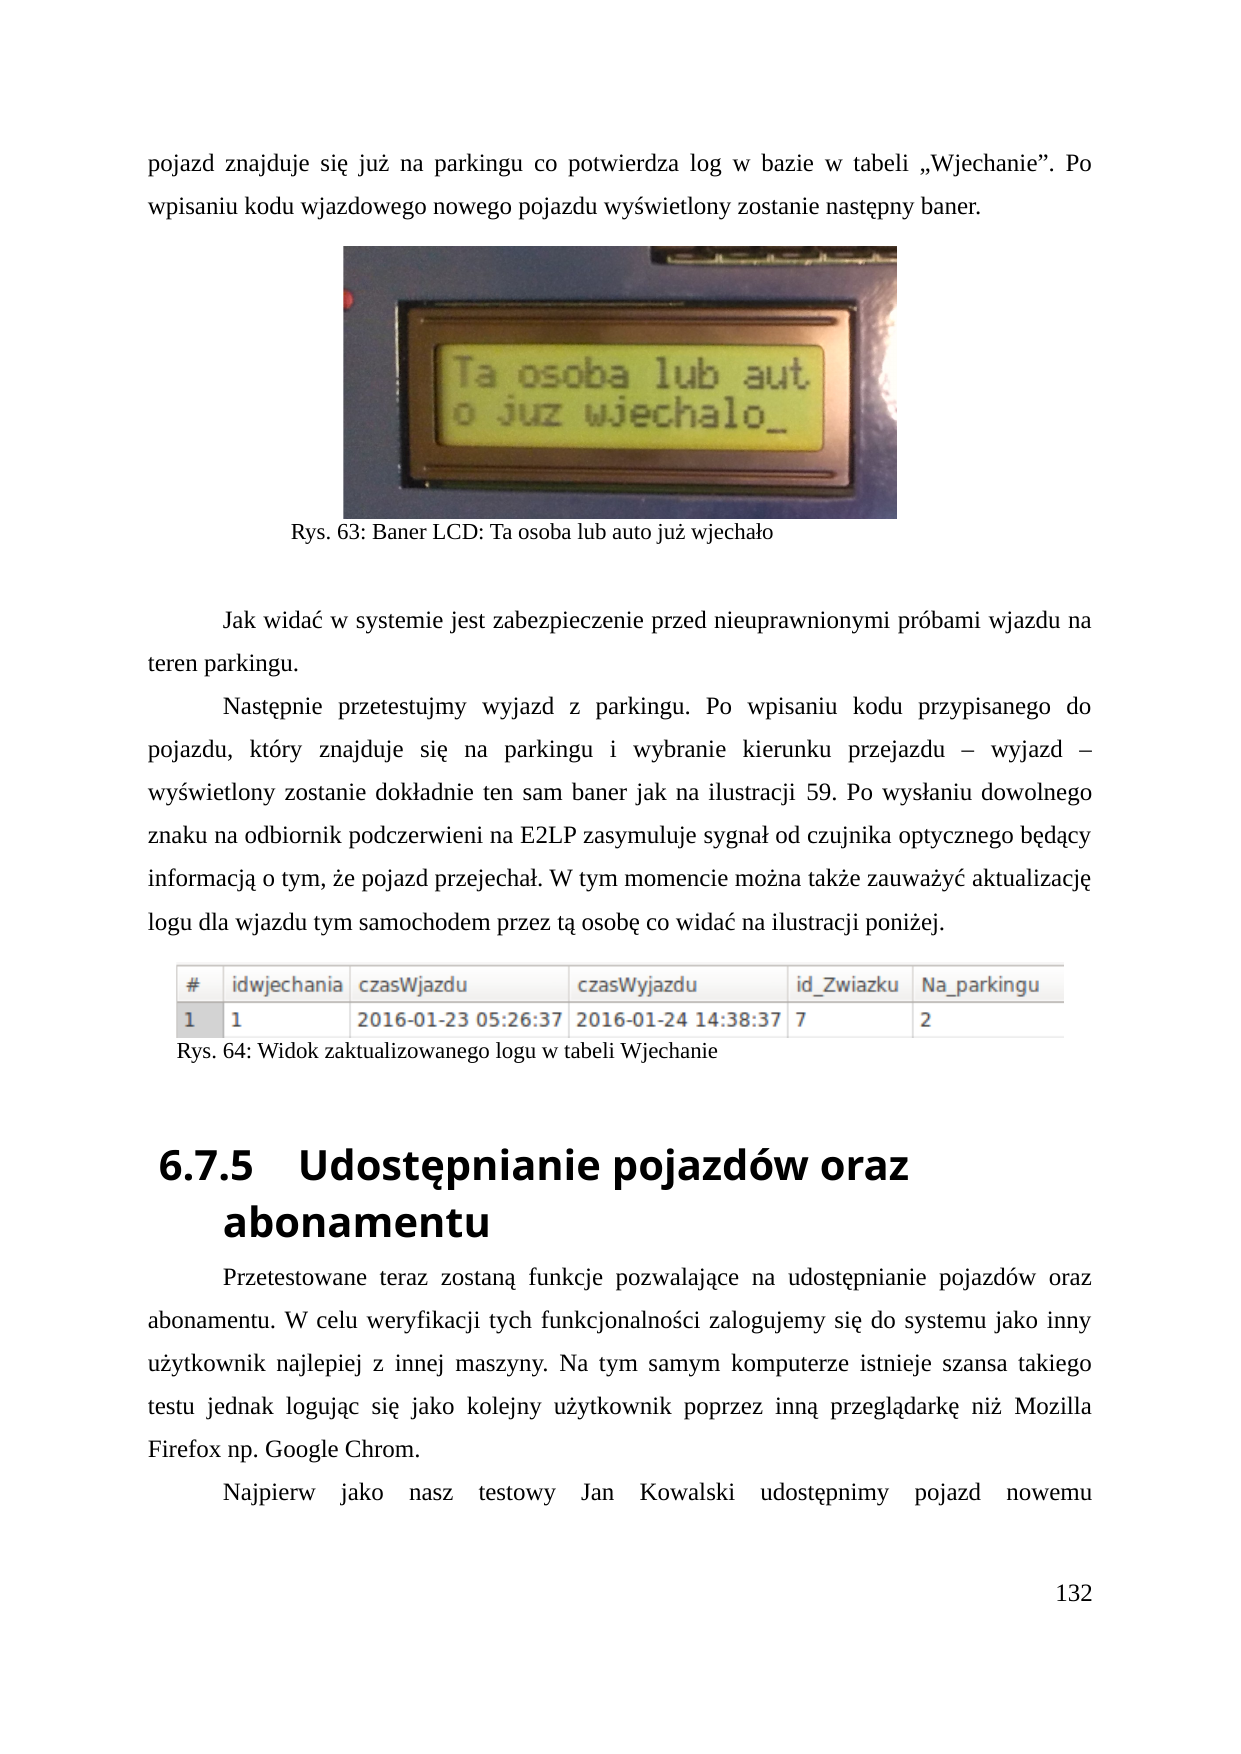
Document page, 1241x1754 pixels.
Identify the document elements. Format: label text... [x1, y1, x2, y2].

text Przetestowane teraz zostaną funkcje pozwalające na udostępnianie pojazdów oraz abonamentu. W celu weryfikacji tych funkcjonalności zalogujemy się do systemu jako inny użytkownik najlepiej z innej maszyny. Na tym samym komputerze istnieje szansa takiego testu jednak logując się jako kolejny użytkownik poprzez inną przeglądarkę niż Mozilla Firefox np. Google Chrom. [148, 1262, 1093, 1463]
text Następnie przetestujmy wyjazd z parkingu. Po wpisaniu kodu przypisanego do pojazdu, który znajduje się na parkingu i wybranie kierunku przejazdu – wyjazd – wyświetlony zostanie dokładnie ten sam baner jak na ilustracji 59. Po wysłaniu dowolnego znaku na odbiornik podczerwieni na E2LP zasymuluje sygnał od czujnika optycznego będący informacją o tym, że pojazd przejechał. W tym momencie można także zauważyć aktualizację logu dla wjazdu tym samochodem przez tą osobę co widać na ilustracji poniżej. [148, 691, 1093, 935]
picture [343, 246, 897, 519]
text Jak widać w systemie jest zabezpieczenie przed nieuprawnionymi próbami wjazdu na teren parkingu. [148, 605, 1093, 677]
picture [176, 962, 1064, 1038]
text Rys. 64: Widok zaktualizowanego logu w tabeli Wjechanie [176, 1038, 1064, 1064]
text Rys. 63: Baner LCD: Ta osoba lub auto już wjechało [291, 519, 950, 544]
subtitle Udostępnianie pojazdów oraz abonamentu [148, 1136, 1093, 1249]
text pojazd znajduje się już na parkingu co potwierdza log w bazie w tabeli „Wjechanie”. Po wpisaniu kodu wjazdowego nowego pojazdu wyświetlony zostanie następny baner. [148, 148, 1093, 219]
text Najpierw jako nasz testowy Jan Kowalski udostępnimy pojazd nowemu [148, 1477, 1093, 1506]
